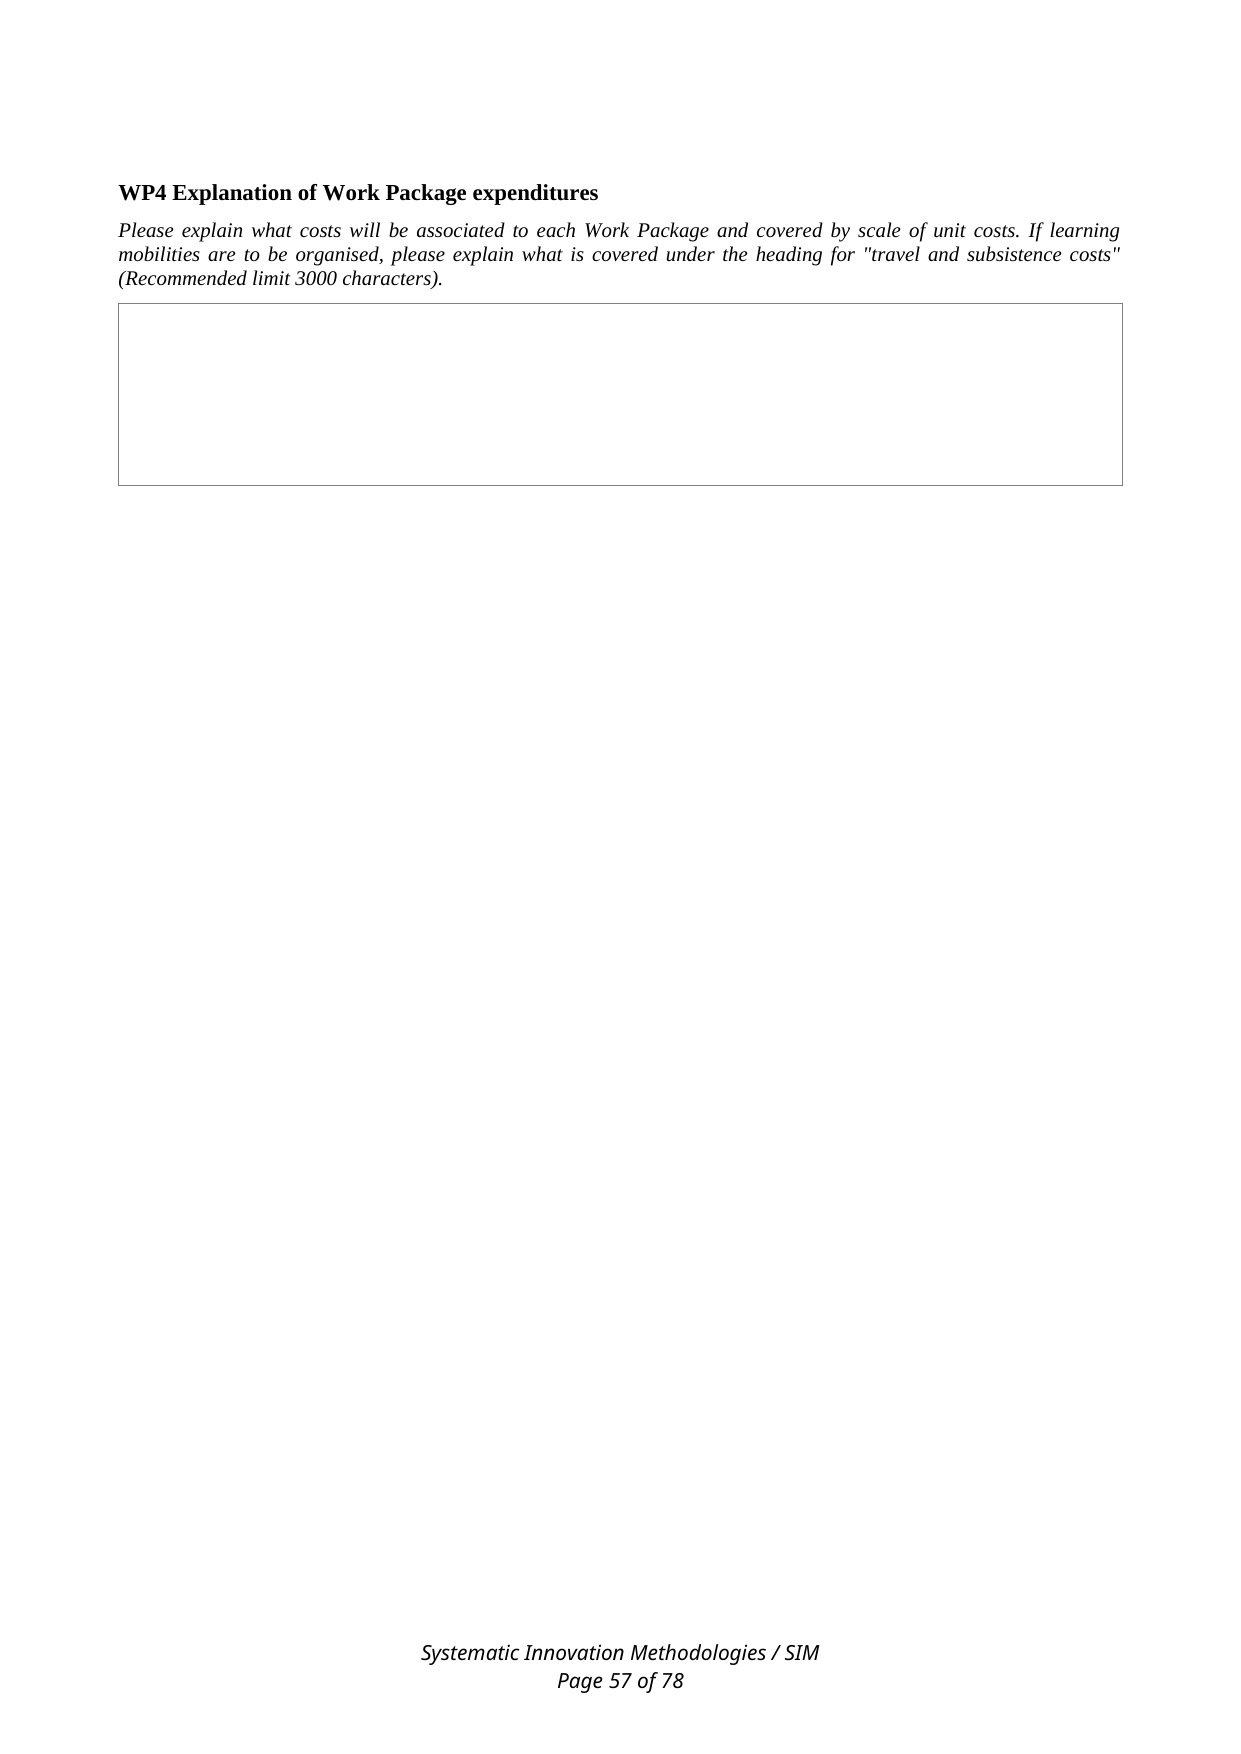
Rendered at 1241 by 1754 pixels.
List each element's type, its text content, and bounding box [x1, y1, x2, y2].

table_header [119, 304, 1122, 485]
text WP4 Explanation of Work Package expenditures [118, 179, 1122, 206]
text Please explain what costs will be associated to each Work Package and covered by scale of unit costs. If learning mobilities are to be organised, please explain what is covered under the heading for "travel and subsistence costs" (Recommended limit 3000 characters). [118, 218, 1122, 290]
